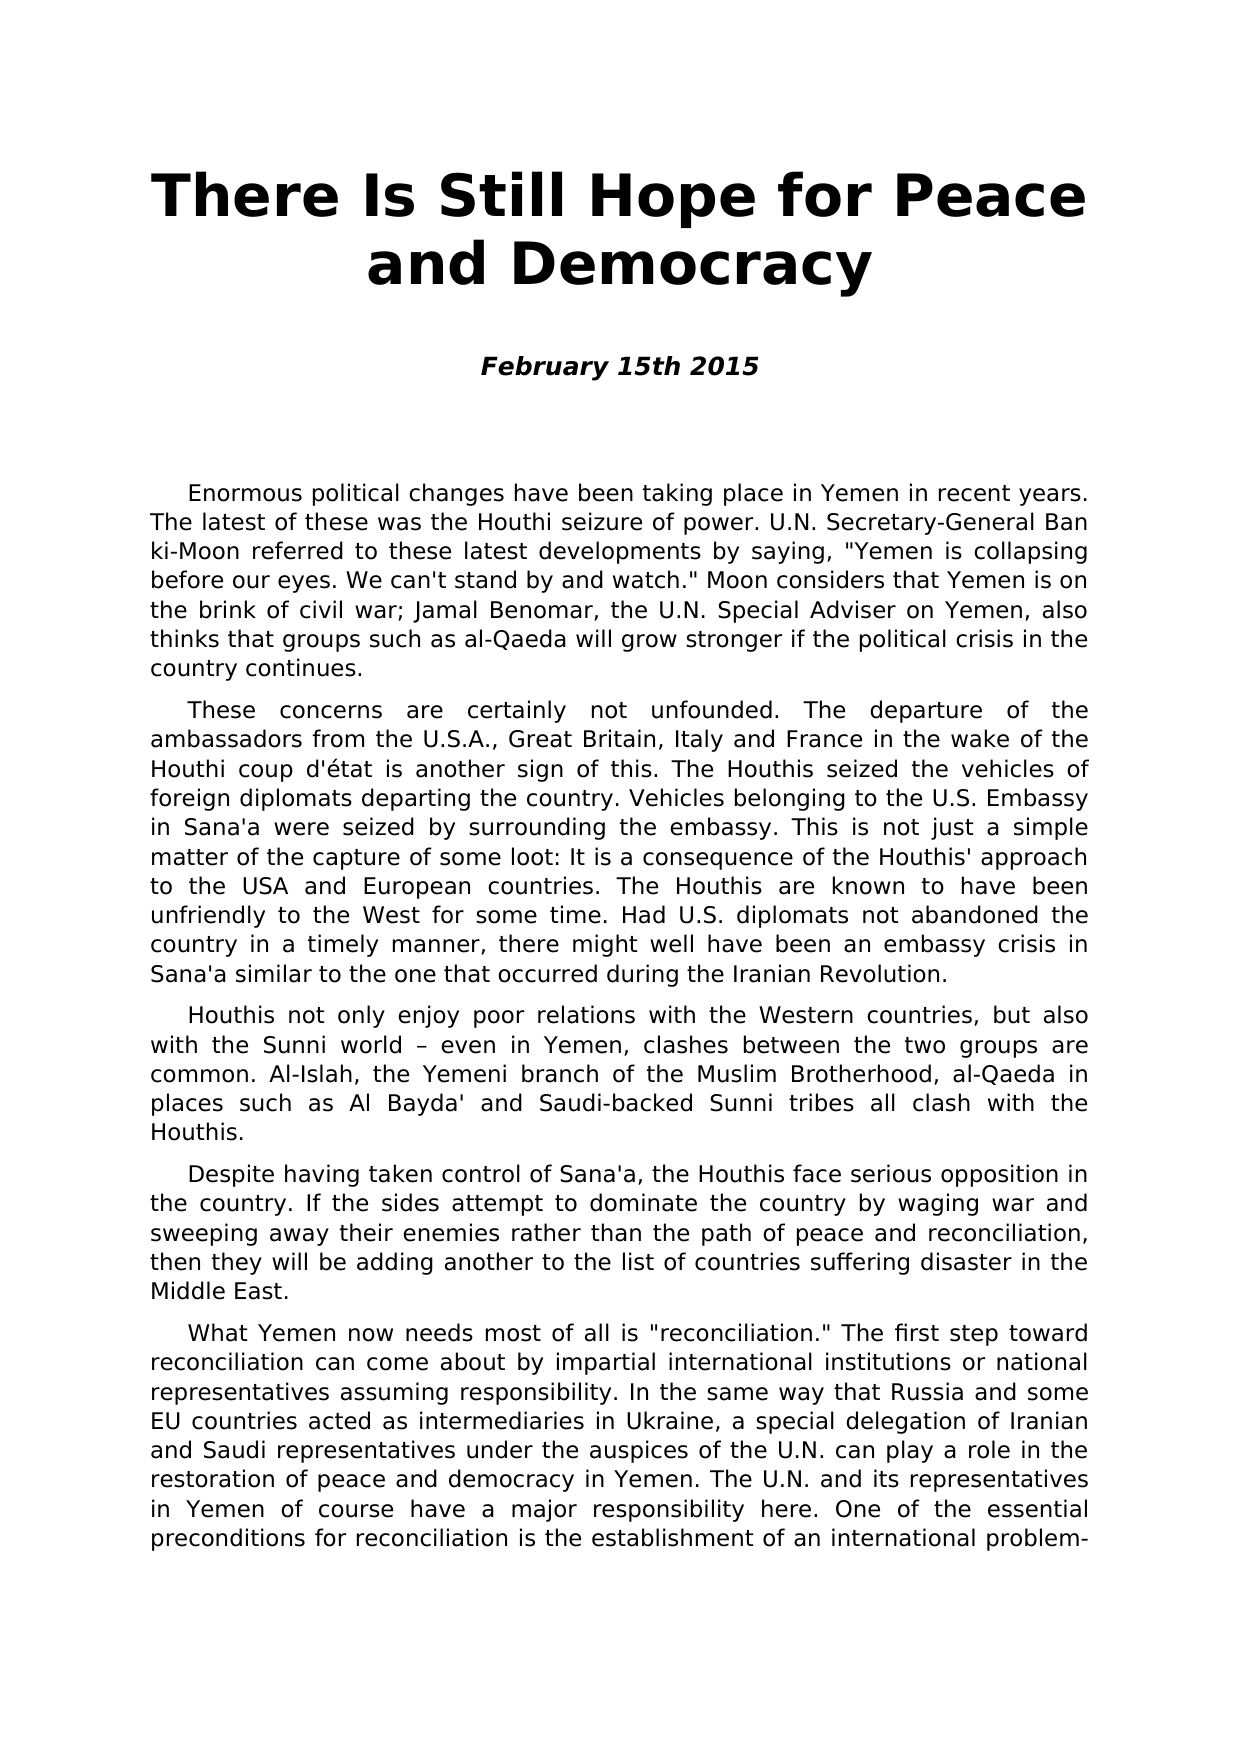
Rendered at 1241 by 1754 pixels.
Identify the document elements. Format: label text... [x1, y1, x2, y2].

text February 15th 2015 [150, 353, 1090, 382]
subtitle There Is Still Hope for Peace and Democracy [150, 162, 1090, 298]
text These concerns are certainly not unfounded. The departure of the ambassadors from the U.S.A., Great Britain, Italy and France in the wake of the Houthi coup d'état is another sign of this. The Houthis seized the vehicles of foreign diplomats departing the country. Vehicles belonging to the U.S. Embassy in Sana'a were seized by surrounding the embassy. This is not just a simple matter of the capture of some loot: It is a consequence of the Houthis' approach to the USA and European countries. The Houthis are known to have been unfriendly to the West for some time. Had U.S. diplomats not abandoned the country in a timely manner, there might well have been an embassy crisis in Sana'a similar to the one that occurred during the Iranian Revolution. [150, 697, 1090, 987]
text What Yemen now needs most of all is "reconciliation." The first step toward reconciliation can come about by impartial international institutions or national representatives assuming responsibility. In the same way that Russia and some EU countries acted as intermediaries in Ukraine, a special delegation of Iranian and Saudi representatives under the auspices of the U.N. can play a role in the restoration of peace and democracy in Yemen. The U.N. and its representatives in Yemen of course have a major responsibility here. One of the essential preconditions for reconciliation is the establishment of an international problem- [150, 1320, 1090, 1552]
text Despite having taken control of Sana'a, the Houthis face serious opposition in the country. If the sides attempt to dominate the country by waging war and sweeping away their enemies rather than the path of peace and reconciliation, then they will be adding another to the list of countries suffering disaster in the Middle East. [150, 1161, 1090, 1305]
text Enormous political changes have been taking place in Yemen in recent years. The latest of these was the Houthi seizure of power. U.N. Secretary-General Ban ki-Moon referred to these latest developments by saying, "Yemen is collapsing before our eyes. We can't stand by and watch." Moon considers that Yemen is on the brink of civil war; Jamal Benomar, the U.N. Special Adviser on Yemen, also thinks that groups such as al-Qaeda will grow stronger if the political crisis in the country continues. [150, 480, 1090, 682]
text Houthis not only enjoy poor relations with the Western countries, but also with the Sunni world – even in Yemen, clashes between the two groups are common. Al-Islah, the Yemeni branch of the Muslim Brotherhood, al-Qaeda in places such as Al Bayda' and Saudi-backed Sunni tribes all clash with the Houthis. [150, 1002, 1090, 1146]
